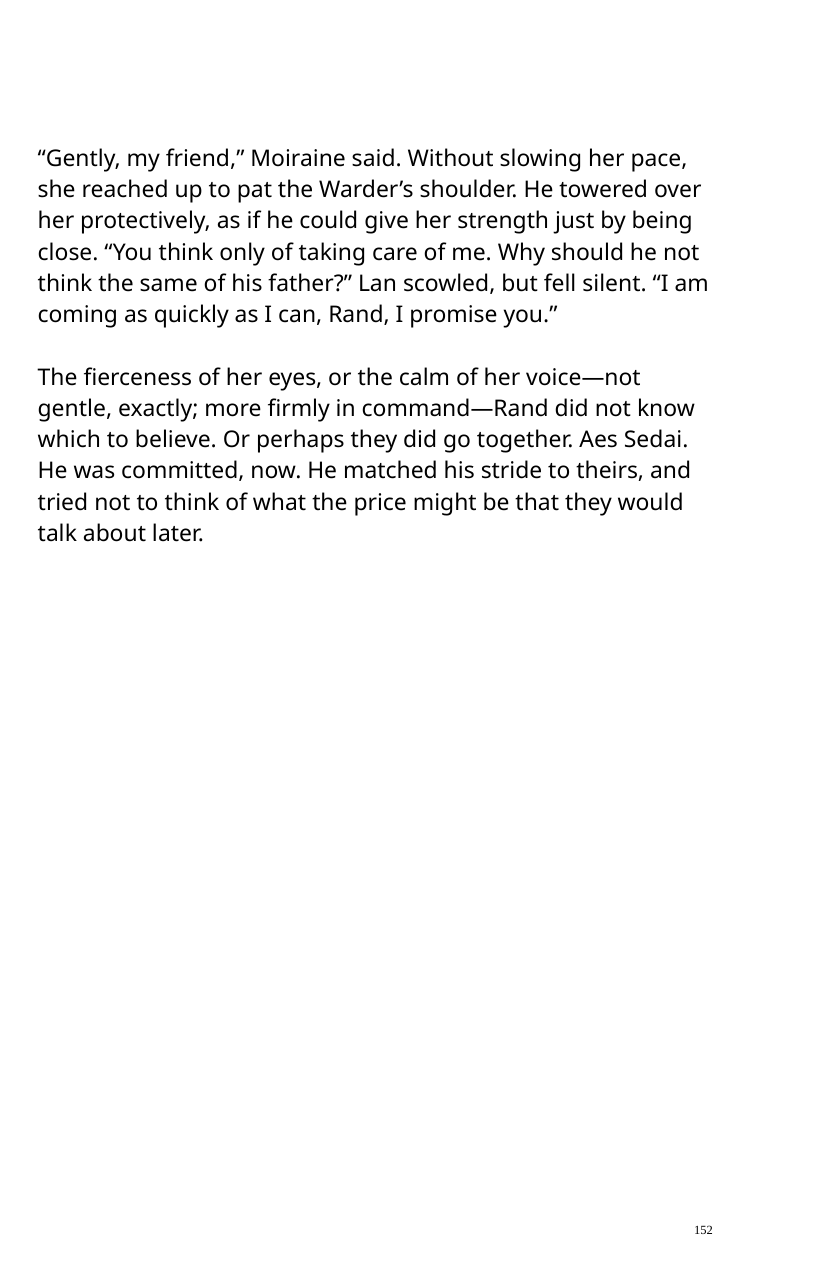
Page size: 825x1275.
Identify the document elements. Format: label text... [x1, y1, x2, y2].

text “Gently, my friend,” Moiraine said. Without slowing her pace, she reached up to pat the Warder’s shoulder. He towered over her protectively, as if he could give her strength just by being close. “You think only of taking care of me. Why should he not think the same of his father?” Lan scowled, but fell silent. “I am coming as quickly as I can, Rand, I promise you.” [37, 142, 712, 329]
text The fierceness of her eyes, or the calm of her voice—not gentle, exactly; more firmly in command—Rand did not know which to believe. Or perhaps they did go together. Aes Sedai. He was committed, now. He matched his stride to theirs, and tried not to think of what the price might be that they would talk about later. [37, 361, 712, 548]
